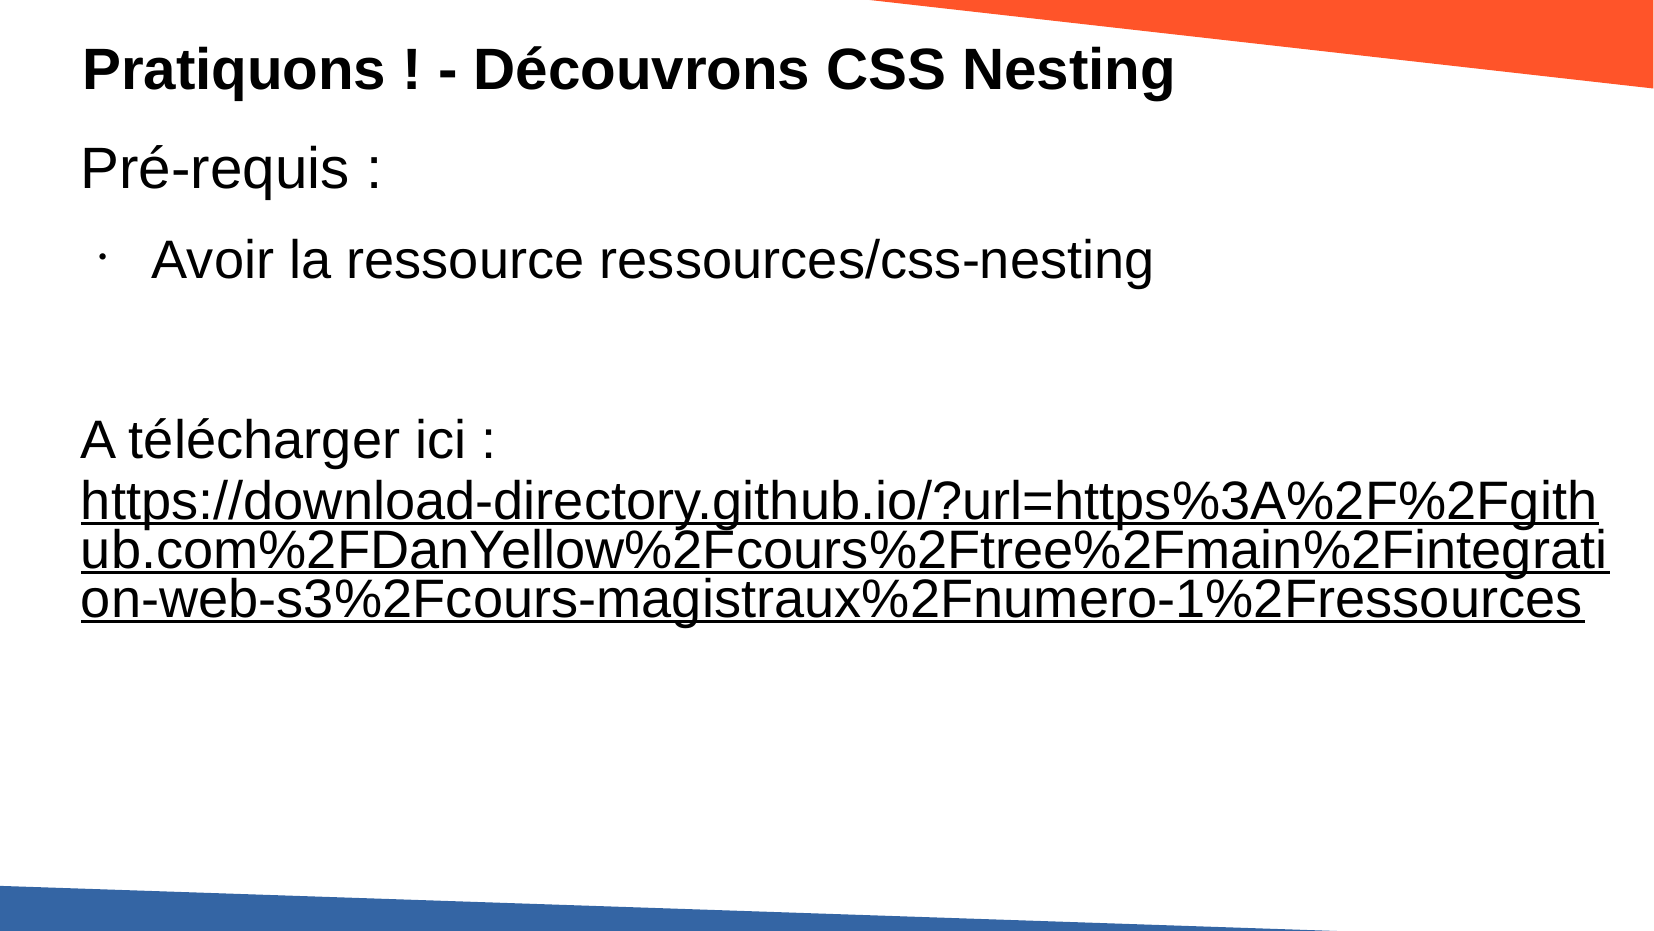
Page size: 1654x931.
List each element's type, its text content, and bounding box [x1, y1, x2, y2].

text_box [0, 885, 1337, 931]
list Pré-requis : Avoir la ressource ressources/css-nesting A télécharger ici : https://download-directory.github.io/?url=https%3A%2F%2Fgithub.com%2FDanYellow%2Fcours%2Ftree%2Fmain%2Fintegration-web-s3%2Fcours-magistraux%2Fnumero-1%2Fressources [80, 135, 1620, 721]
text_box [869, 0, 1654, 89]
title Pratiquons ! - Découvrons CSS Nesting [82, 37, 1571, 114]
